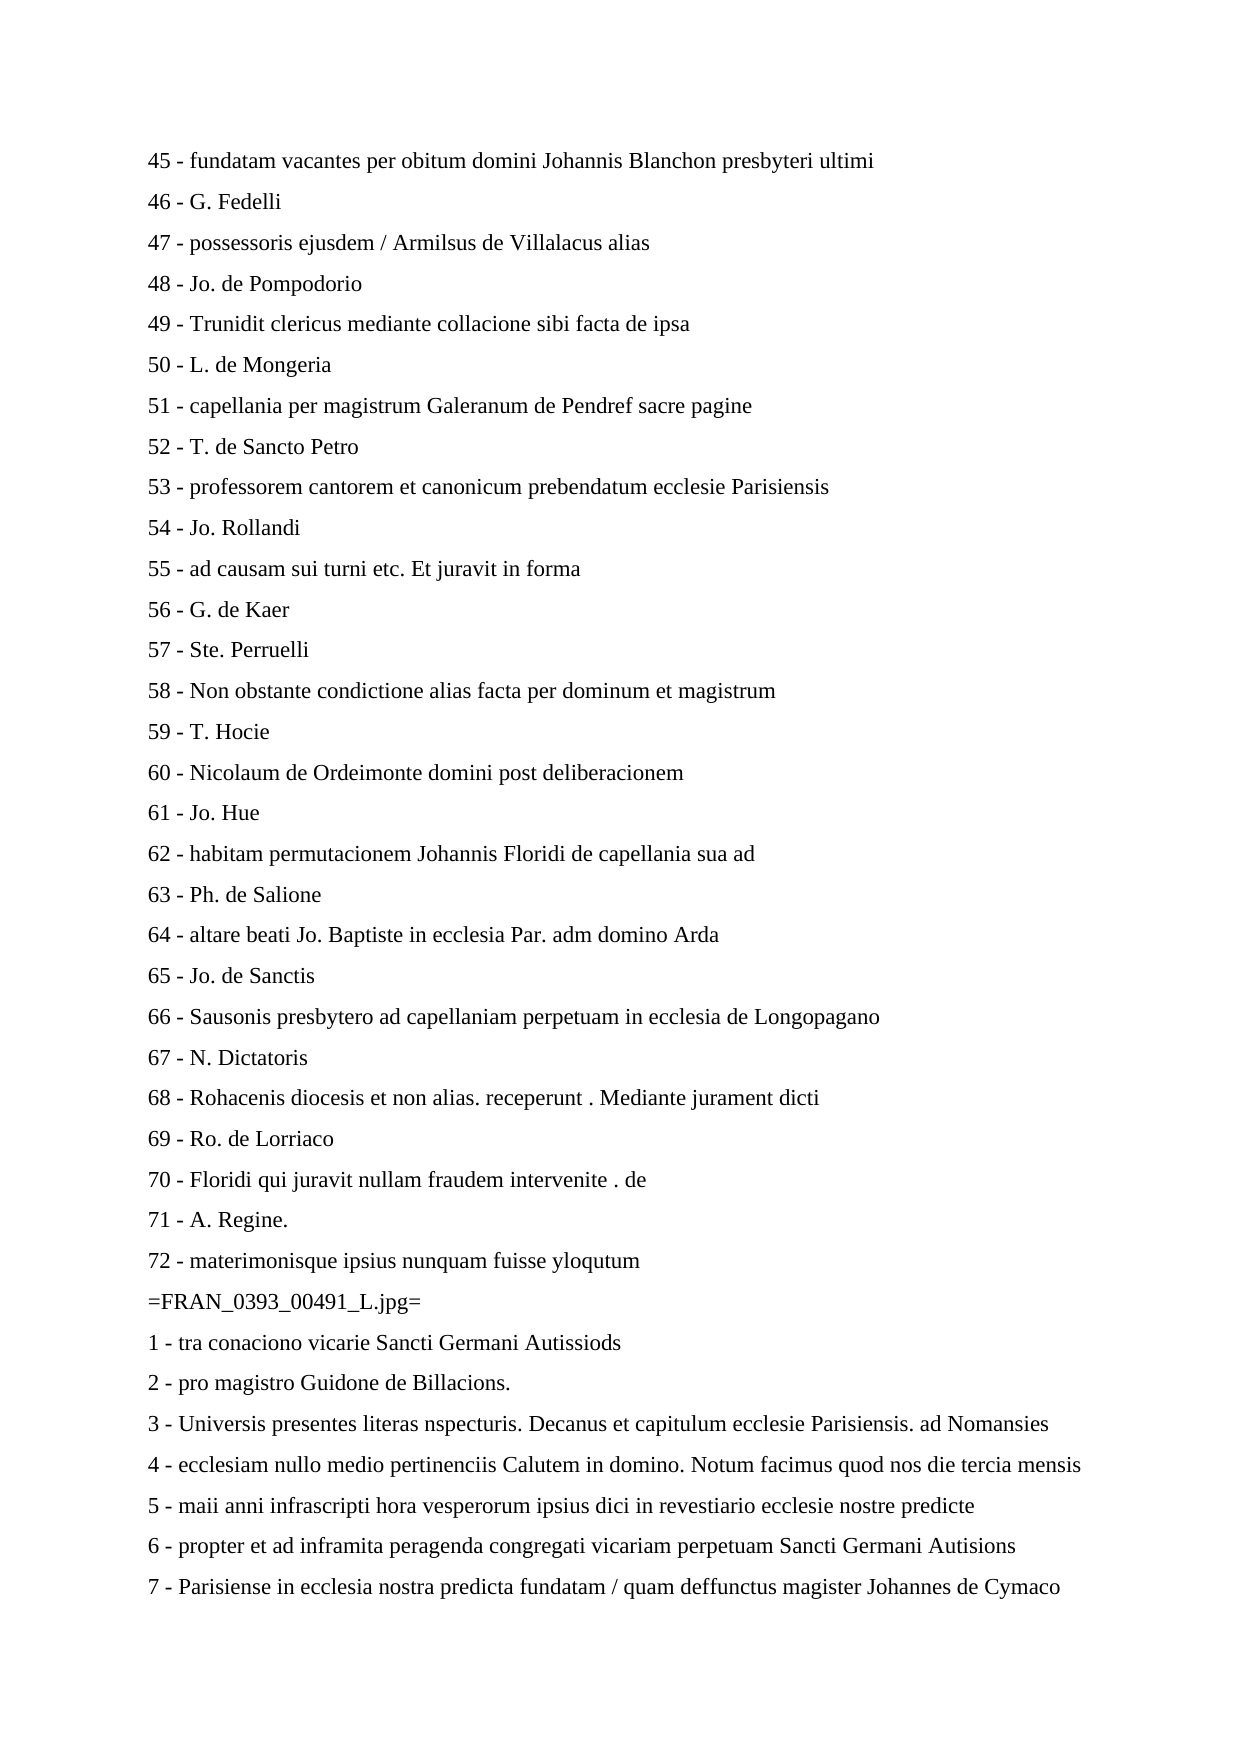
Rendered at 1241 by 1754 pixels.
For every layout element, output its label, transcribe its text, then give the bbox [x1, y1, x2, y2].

text 61 - Jo. Hue [148, 799, 1093, 826]
text 6 - propter et ad inframita peragenda congregati vicariam perpetuam Sancti Germani Autisions [148, 1532, 1093, 1559]
text 4 - ecclesiam nullo medio pertinenciis Calutem in domino. Notum facimus quod nos die tercia mensis [148, 1451, 1093, 1477]
text 67 - N. Dictatoris [148, 1044, 1093, 1070]
text 3 - Universis presentes literas nspecturis. Decanus et capitulum ecclesie Parisiensis. ad Nomansies [148, 1410, 1093, 1437]
text 60 - Nicolaum de Ordeimonte domini post deliberacionem [148, 758, 1093, 785]
text 57 - Ste. Perruelli [148, 636, 1093, 663]
text 1 - tra conaciono vicarie Sancti Germani Autissiods [148, 1329, 1093, 1355]
text 71 - A. Regine. [148, 1207, 1093, 1233]
text 45 - fundatam vacantes per obitum domini Johannis Blanchon presbyteri ultimi [148, 148, 1093, 174]
text 51 - capellania per magistrum Galeranum de Pendref sacre pagine [148, 392, 1093, 418]
text 55 - ad causam sui turni etc. Et juravit in forma [148, 555, 1093, 581]
text 58 - Non obstante condictione alias facta per dominum et magistrum [148, 677, 1093, 703]
text 64 - altare beati Jo. Baptiste in ecclesia Par. adm domino Arda [148, 921, 1093, 948]
text 65 - Jo. de Sanctis [148, 962, 1093, 988]
text 72 - materimonisque ipsius nunquam fuisse yloqutum [148, 1247, 1093, 1274]
text 56 - G. de Kaer [148, 596, 1093, 622]
text 54 - Jo. Rollandi [148, 514, 1093, 541]
text 68 - Rohacenis diocesis et non alias. receperunt . Mediante jurament dicti [148, 1084, 1093, 1111]
text 50 - L. de Mongeria [148, 351, 1093, 378]
text 63 - Ph. de Salione [148, 881, 1093, 907]
text =FRAN_0393_00491_L.jpg= [148, 1288, 1093, 1314]
text 48 - Jo. de Pompodorio [148, 270, 1093, 296]
text 66 - Sausonis presbytero ad capellaniam perpetuam in ecclesia de Longopagano [148, 1003, 1093, 1029]
text 62 - habitam permutacionem Johannis Floridi de capellania sua ad [148, 840, 1093, 866]
text 47 - possessoris ejusdem / Armilsus de Villalacus alias [148, 229, 1093, 255]
text 49 - Trunidit clericus mediante collacione sibi facta de ipsa [148, 311, 1093, 337]
text 70 - Floridi qui juravit nullam fraudem intervenite . de [148, 1166, 1093, 1192]
text 46 - G. Fedelli [148, 188, 1093, 215]
text 53 - professorem cantorem et canonicum prebendatum ecclesie Parisiensis [148, 473, 1093, 500]
text 7 - Parisiense in ecclesia nostra predicta fundatam / quam deffunctus magister Johannes de Cymaco [148, 1573, 1093, 1599]
text 5 - maii anni infrascripti hora vesperorum ipsius dici in revestiario ecclesie nostre predicte [148, 1492, 1093, 1518]
text 69 - Ro. de Lorriaco [148, 1125, 1093, 1151]
text 2 - pro magistro Guidone de Billacions. [148, 1369, 1093, 1396]
text 59 - T. Hocie [148, 718, 1093, 744]
text 52 - T. de Sancto Petro [148, 433, 1093, 459]
